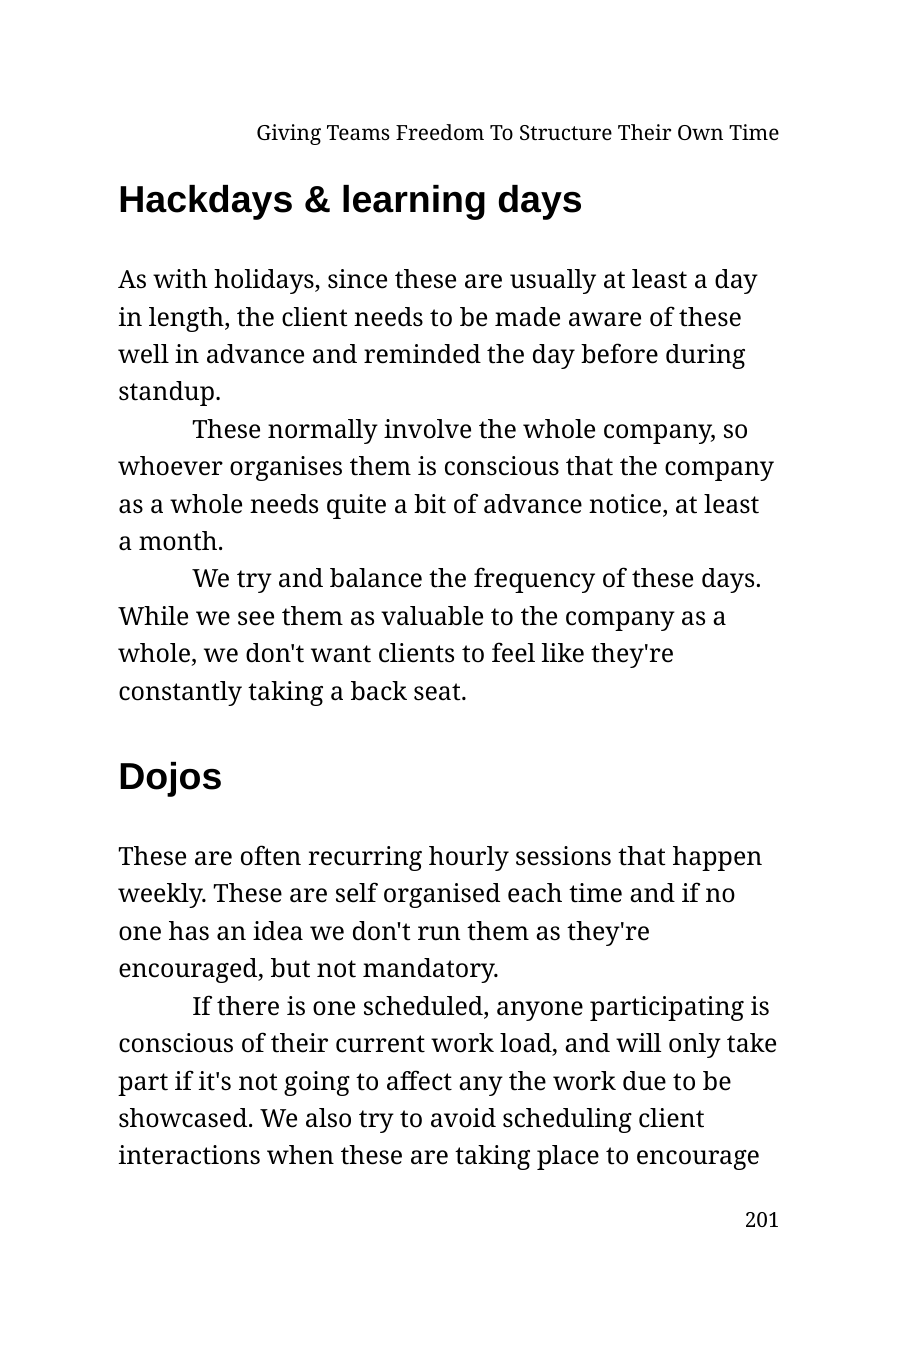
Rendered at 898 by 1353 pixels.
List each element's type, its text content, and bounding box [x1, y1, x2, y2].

text As with holidays, since these are usually at least a day in length, the client needs to be made aware of these well in advance and reminded the day before during standup. [118, 262, 779, 408]
subtitle Hackdays & learning days [118, 177, 779, 220]
text These normally involve the whole company, so whoever organises them is conscious that the company as a whole needs quite a bit of advance notice, at least a month. [118, 411, 779, 558]
text If there is one scheduled, anyone participating is conscious of their current work load, and will only take part if it's not going to affect any the work due to be showcased. We also try to avoid scheduling client interactions when these are taking place to encourage [118, 988, 779, 1172]
text These are often recurring hourly sessions that happen weekly. These are self organised each time and if no one has an idea we don't run them as they're encouraged, but not mandatory. [118, 839, 779, 985]
text We try and balance the frequency of these days. While we see them as valuable to the company as a whole, we don't want clients to feel like they're constantly taking a back seat. [118, 561, 779, 707]
subtitle Dojos [118, 754, 779, 797]
